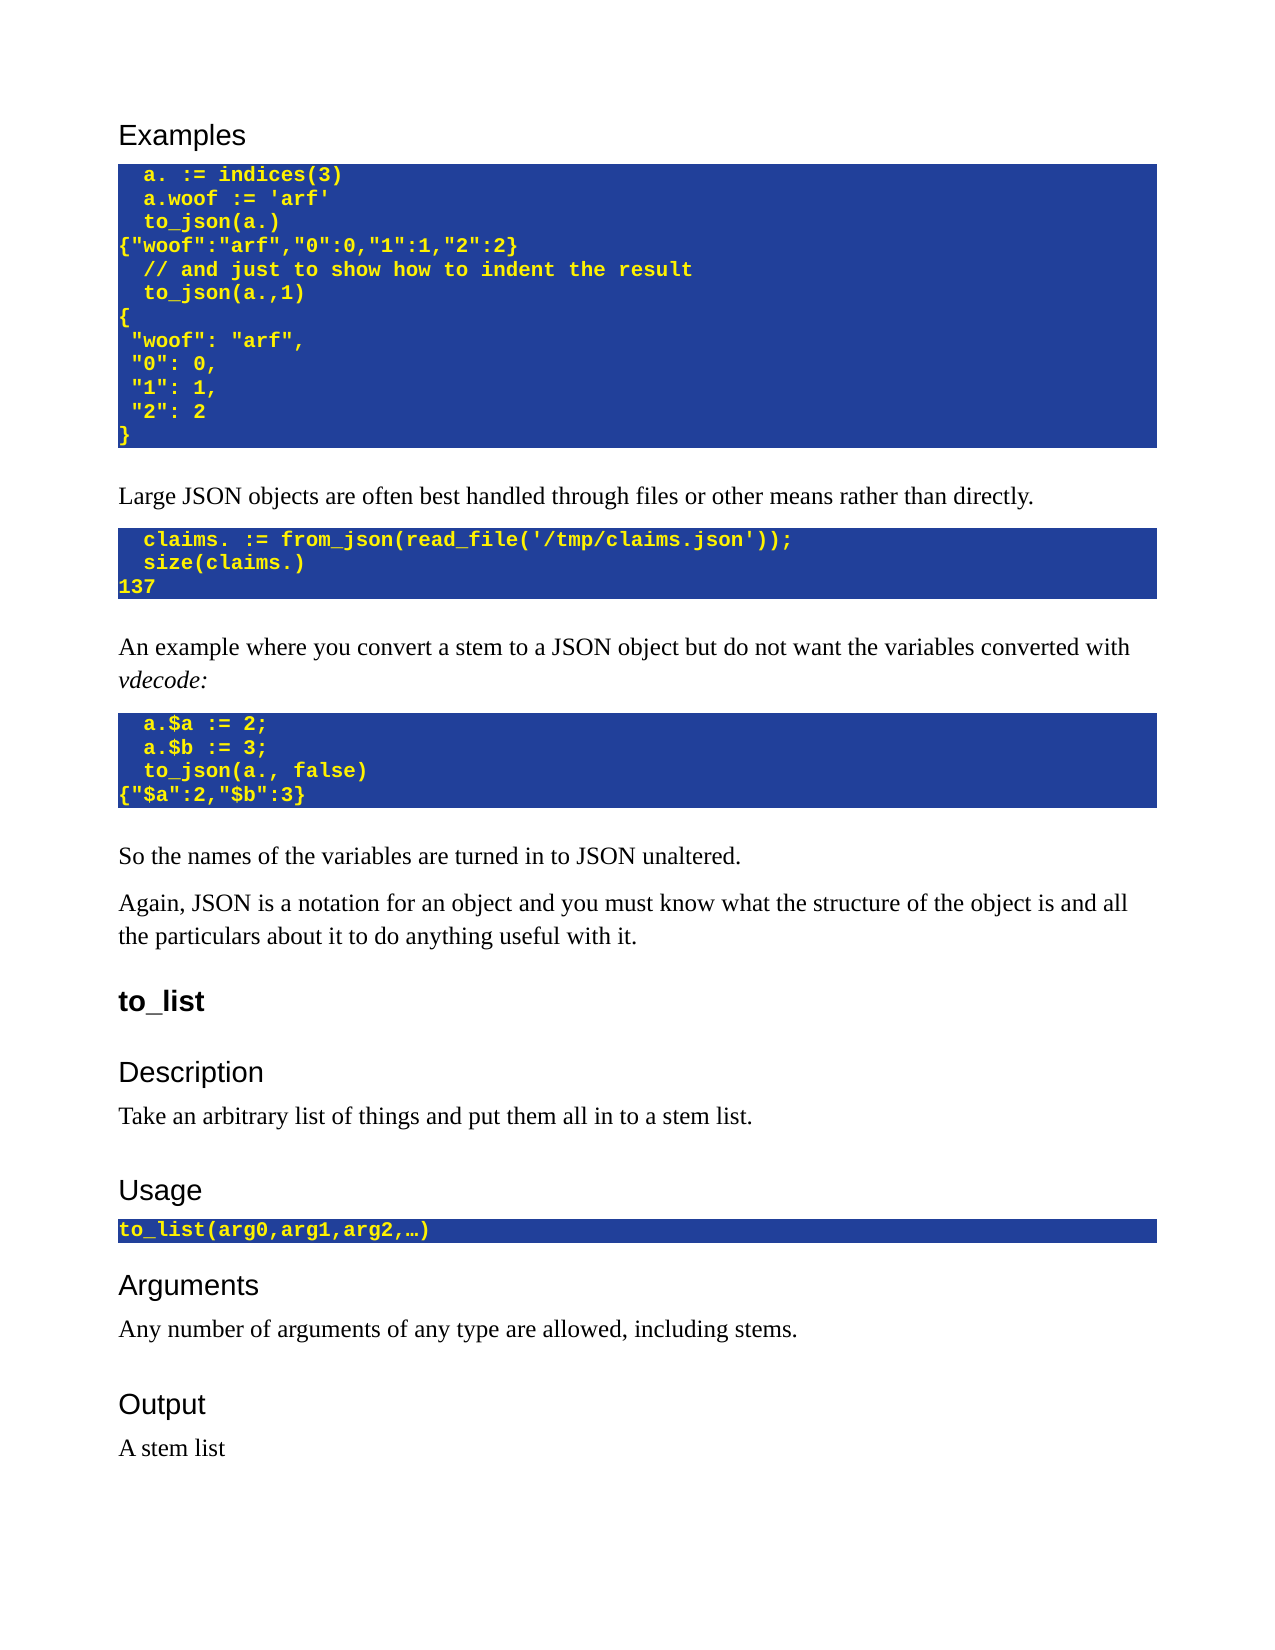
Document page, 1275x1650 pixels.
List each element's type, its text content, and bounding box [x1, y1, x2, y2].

text {"woof":"arf","0":0,"1":1,"2":2} [118, 235, 1157, 259]
text // and just to show how to indent the result [118, 259, 1157, 282]
text claims. := from_json(read_file('/tmp/claims.json')); [118, 528, 1157, 552]
text to_json(a.,1) [118, 282, 1157, 306]
text } [118, 424, 1157, 448]
text a.woof := 'arf' [118, 188, 1157, 211]
text Again, JSON is a notation for an object and you must know what the structure of the object is and all the particulars about it to do anything useful with it. [118, 888, 1157, 950]
text A stem list [118, 1433, 1157, 1462]
text "1": 1, [118, 377, 1157, 401]
text a. := indices(3) [118, 164, 1157, 188]
subtitle Output [118, 1387, 1157, 1420]
text "0": 0, [118, 353, 1157, 377]
subtitle Examples [118, 118, 1157, 152]
text 137 [118, 576, 1157, 599]
subtitle Arguments [118, 1268, 1157, 1302]
text to_json(a., false) [118, 760, 1157, 784]
text { [118, 306, 1157, 330]
text to_json(a.) [118, 211, 1157, 235]
text a.$a := 2; [118, 713, 1157, 737]
text "2": 2 [118, 401, 1157, 424]
text size(claims.) [118, 552, 1157, 576]
subtitle Usage [118, 1173, 1157, 1207]
text So the names of the variables are turned in to JSON unaltered. [118, 808, 1157, 869]
text Take an arbitrary list of things and put them all in to a stem list. [118, 1101, 1157, 1129]
subtitle to_list [118, 983, 1157, 1017]
text {"$a":2,"$b":3} [118, 784, 1157, 808]
text An example where you convert a stem to a JSON object but do not want the variables converted with vdecode: [118, 599, 1157, 694]
subtitle Description [118, 1055, 1157, 1088]
text a.$b := 3; [118, 737, 1157, 760]
text to_list(arg0,arg1,arg2,…) [118, 1219, 1157, 1243]
text Any number of arguments of any type are allowed, including stems. [118, 1314, 1157, 1343]
text Large JSON objects are often best handled through files or other means rather than directly. [118, 448, 1157, 510]
text "woof": "arf", [118, 330, 1157, 353]
